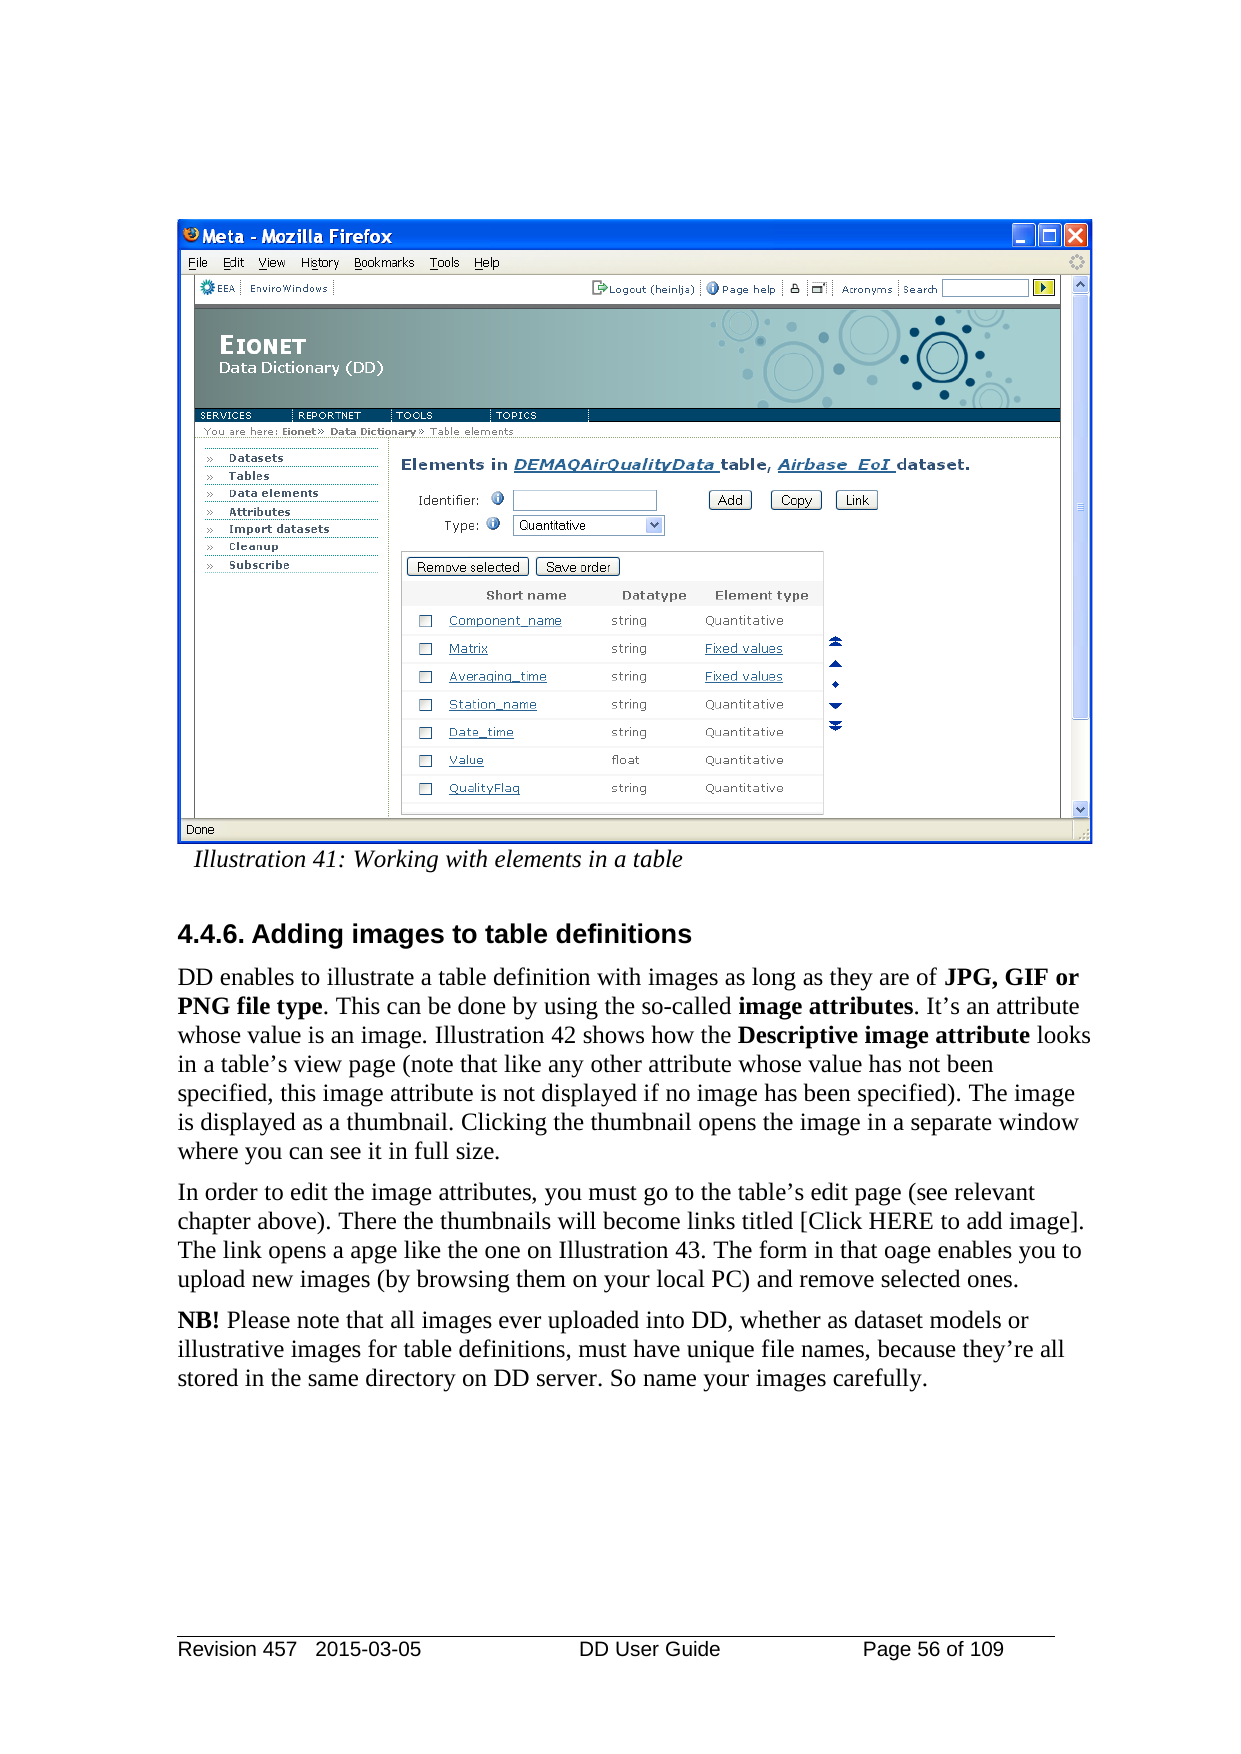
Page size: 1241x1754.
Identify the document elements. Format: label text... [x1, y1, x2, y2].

picture [177, 219, 1093, 844]
text In order to edit the image attributes, you must go to the table’s edit page (see relevant chapter above). There the thumbnails will become links titled [Click HERE to add image]. The link opens a apge like the one on Illustration 43. The form in that oage enables you to upload new images (by browsing them on your local PC) and remove selected ones. [177, 1177, 1092, 1293]
text Illustration 41: Working with elements in a table [194, 844, 1076, 872]
text NB! Please note that all images ever uploaded into DD, whether as dataset models or illustrative images for table definitions, must have unique file names, because they’re all stored in the same directory on DD server. So name your images carefully. [177, 1305, 1092, 1392]
subtitle Adding images to table definitions [177, 918, 1092, 949]
text DD enables to illustrate a table definition with images as long as they are of JPG, GIF or PNG file type. This can be done by using the so-called image attributes. It’s an attribute whose value is an image. Illustration 42 shows how the Descriptive image attribute looks in a table’s view page (note that like any other attribute whose value has not been specified, this image attribute is not displayed if no image has been specified). The image is displayed as a thumbnail. Clicking the thumbnail opens the image in a separate window where you can see it in full size. [177, 962, 1092, 1165]
